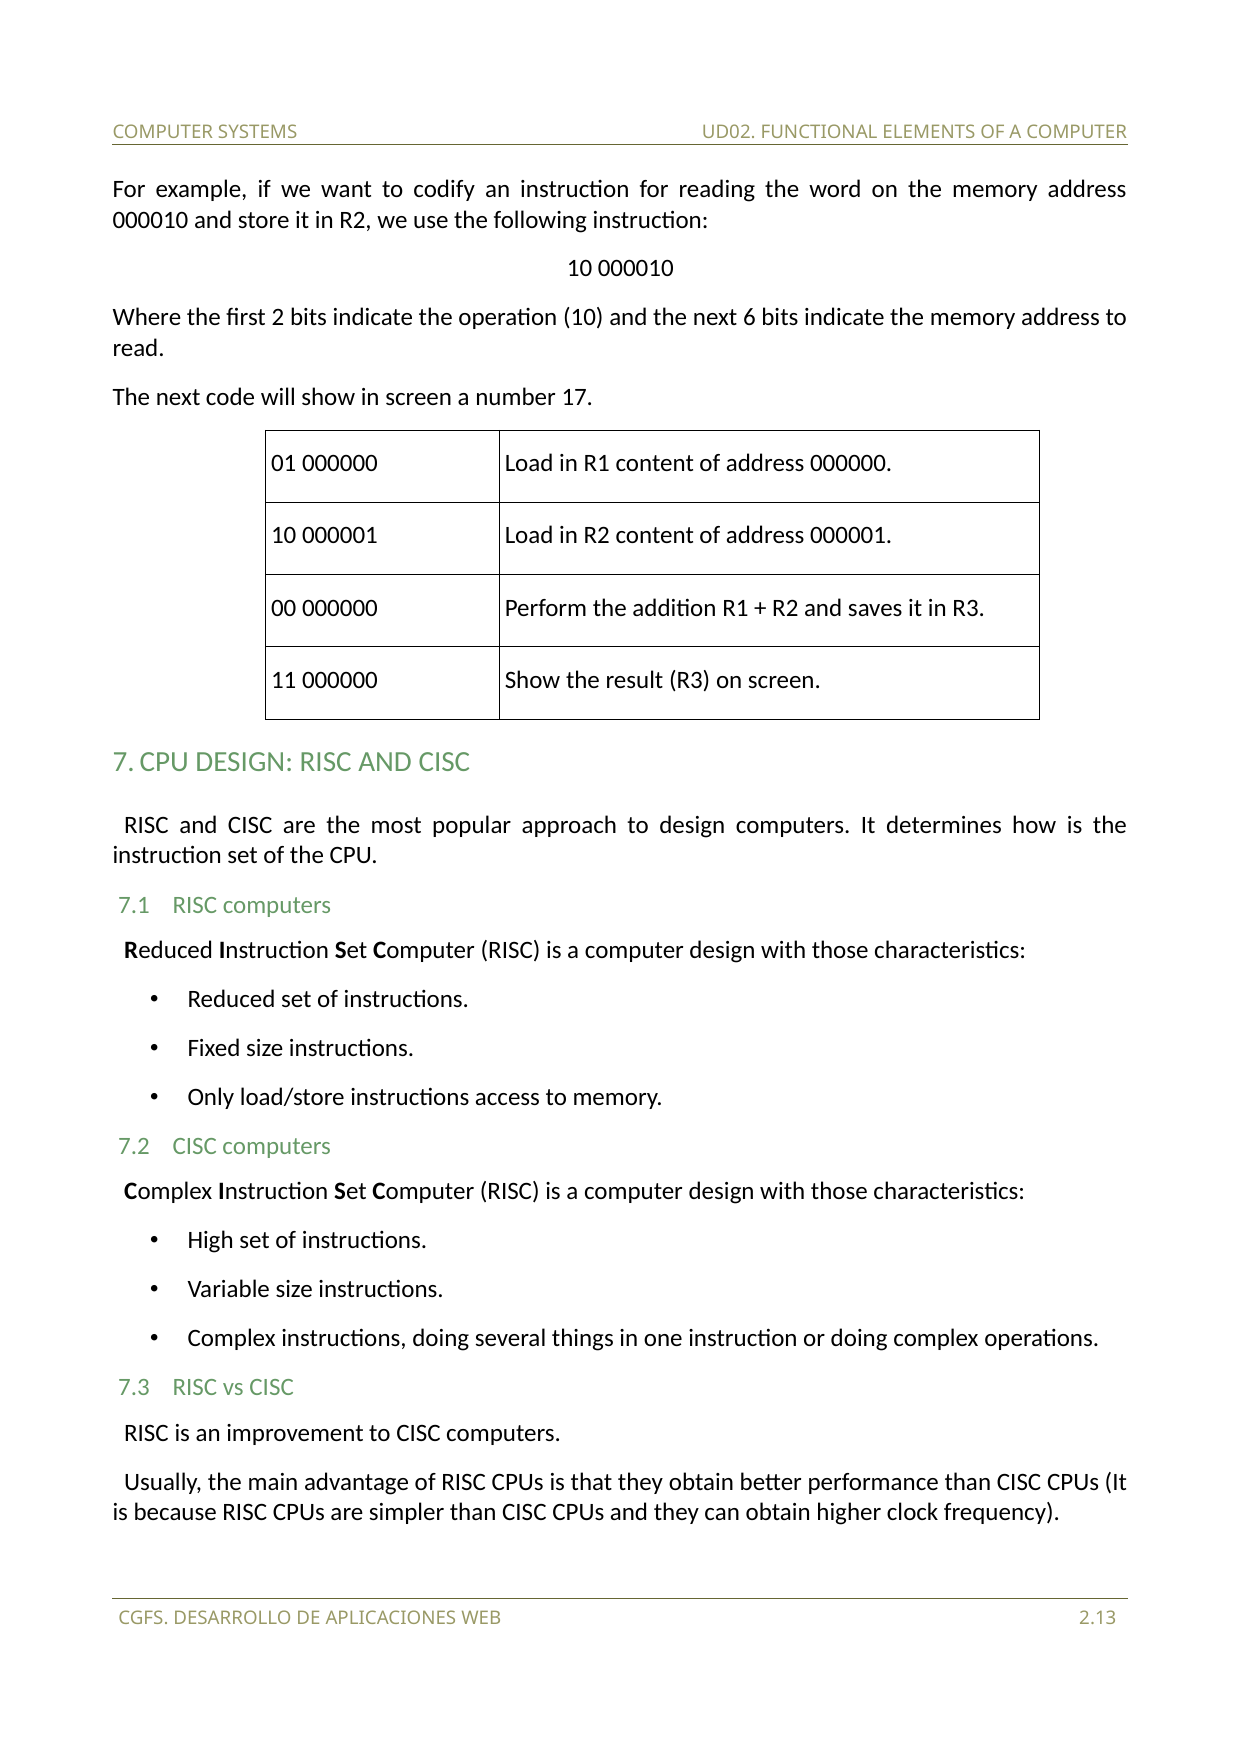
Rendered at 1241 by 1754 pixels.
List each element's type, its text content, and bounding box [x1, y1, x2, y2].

list Complex instructions, doing several things in one instruction or doing complex operations. [150, 1322, 1128, 1353]
table_header Load in R1 content of address 000000. [500, 431, 1039, 502]
subtitle RISC computers [112, 889, 1128, 919]
list 10 000010 [112, 253, 1128, 283]
list Reduced set of instructions. [150, 983, 1128, 1014]
table_cell 00 000000 [266, 575, 499, 646]
subtitle CPU Design: RISC and CISC [112, 743, 1128, 779]
table_cell 10 000001 [266, 503, 499, 574]
table_cell Show the result (R3) on screen. [500, 647, 1039, 718]
table_cell 11 000000 [266, 647, 499, 718]
subtitle RISC vs CISC [112, 1371, 1128, 1402]
list Fixed size instructions. [150, 1032, 1128, 1062]
text The next code will show in screen a number 17. [112, 381, 1128, 411]
list For example, if we want to codify an instruction for reading the word on the memory address 000010 and store it in R2, we use the following instruction: [112, 173, 1128, 234]
text Usually, the main advantage of RISC CPUs is that they obtain better performance than CISC CPUs (It is because RISC CPUs are simpler than CISC CPUs and they can obtain higher clock frequency). [112, 1466, 1128, 1527]
list Where the first 2 bits indicate the operation (10) and the next 6 bits indicate the memory address to read. [112, 301, 1128, 362]
list Variable size instructions. [150, 1273, 1128, 1304]
subtitle CISC computers [112, 1130, 1128, 1161]
text RISC and CISC are the most popular approach to design computers. It determines how is the instruction set of the CPU. [112, 809, 1128, 870]
table_cell Perform the addition R1 + R2 and saves it in R3. [500, 575, 1039, 646]
table_cell Load in R2 content of address 000001. [500, 503, 1039, 574]
table_header 01 000000 [266, 431, 499, 502]
text Reduced Instruction Set Computer (RISC) is a computer design with those characteristics: [112, 934, 1128, 965]
text RISC is an improvement to CISC computers. [112, 1417, 1128, 1447]
list High set of instructions. [150, 1224, 1128, 1255]
text Complex Instruction Set Computer (RISC) is a computer design with those characteristics: [112, 1176, 1128, 1206]
list Only load/store instructions access to memory. [150, 1081, 1128, 1111]
